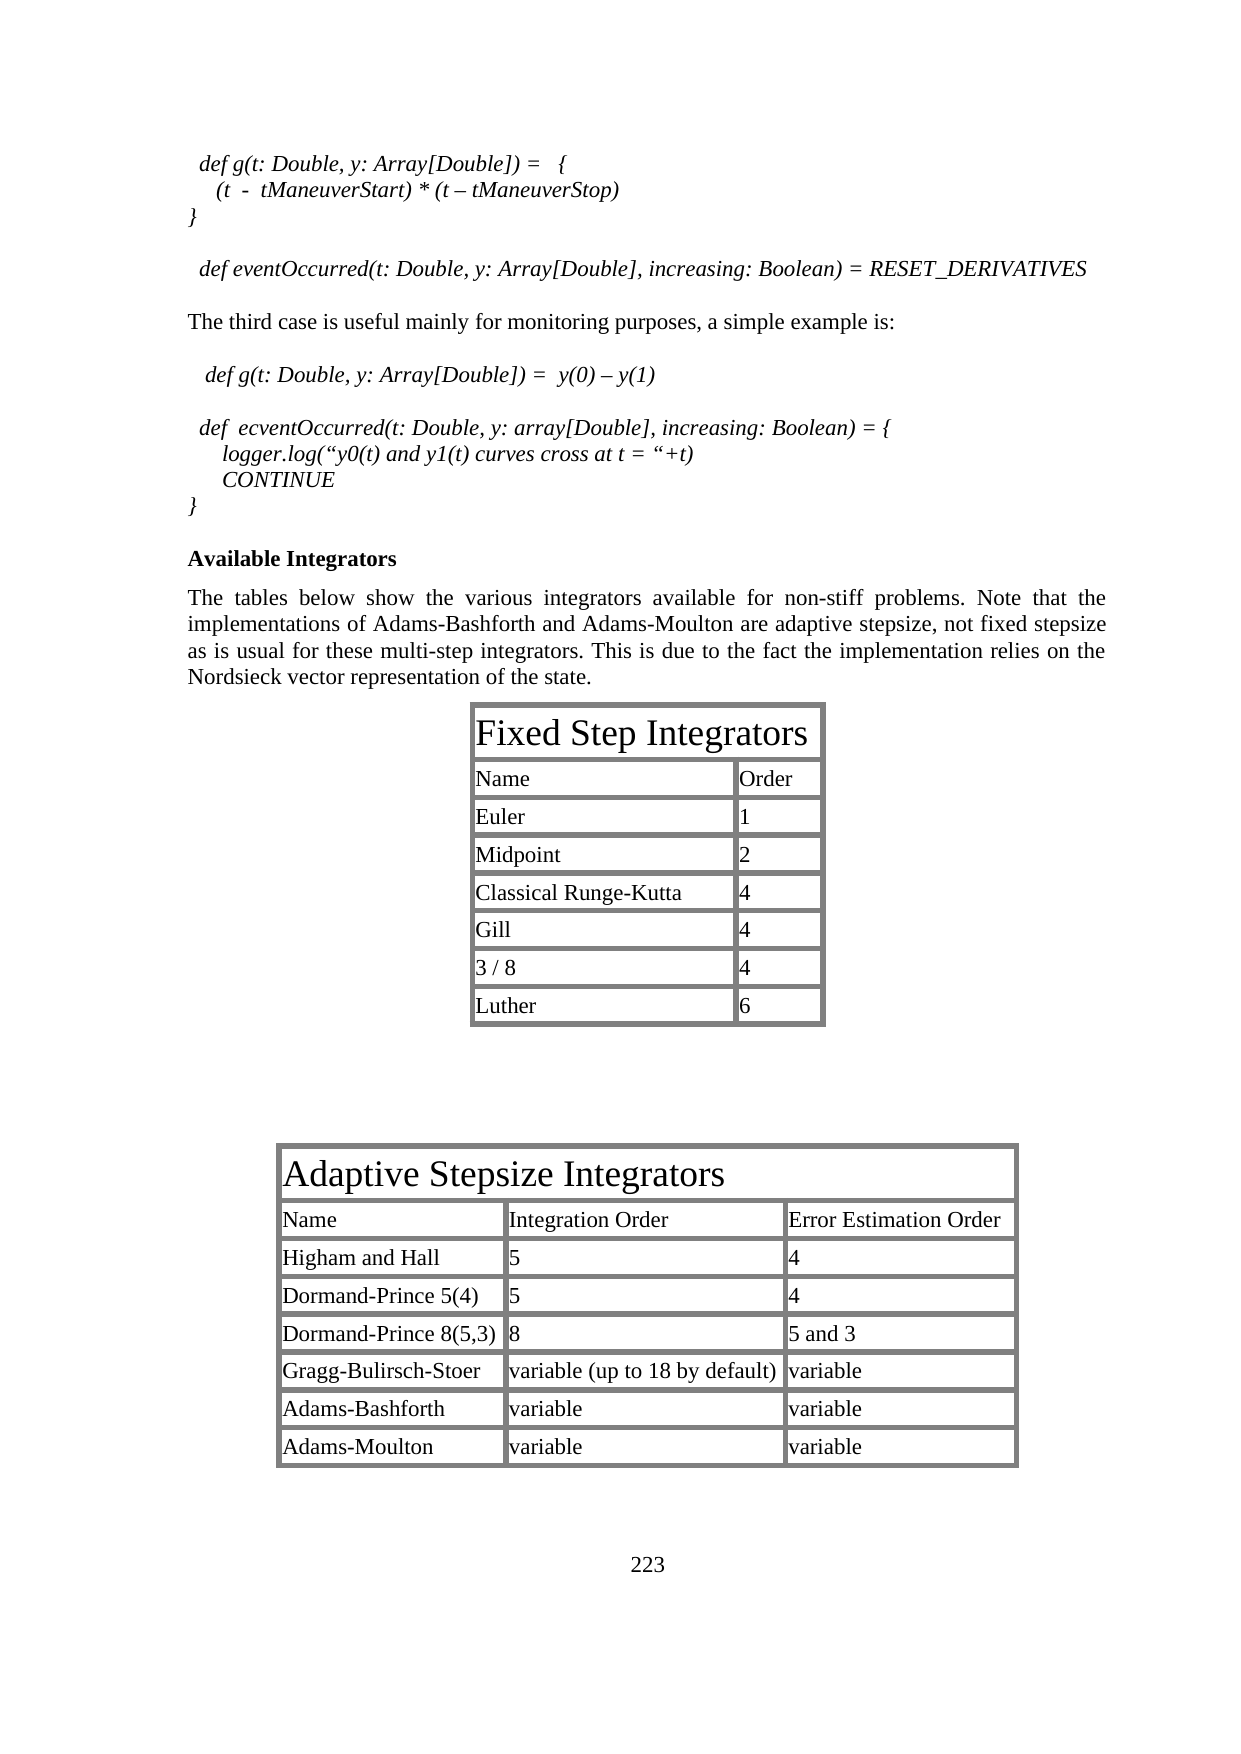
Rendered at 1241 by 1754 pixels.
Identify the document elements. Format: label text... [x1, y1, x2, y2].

table_cell 4 [739, 951, 820, 983]
table_cell Dormand-Prince 8(5,3) [282, 1317, 503, 1349]
table_cell Dormand-Prince 5(4) [282, 1279, 503, 1311]
text def g(t: Double, y: Array[Double]) = { [187, 150, 1108, 176]
table_cell Midpoint [475, 838, 733, 870]
table_cell Error Estimation Order [788, 1203, 1014, 1236]
table_cell 5 [509, 1279, 783, 1311]
table_cell Adams-Bashforth [282, 1393, 503, 1425]
table_cell Luther [475, 989, 733, 1021]
table_cell 6 [739, 989, 820, 1021]
table_cell variable (up to 18 by default) [509, 1355, 783, 1387]
text def ecventOccurred(t: Double, y: array[Double], increasing: Boolean) = { [187, 413, 1108, 440]
table_cell variable [788, 1430, 1014, 1463]
table_cell Classical Runge-Kutta [475, 876, 733, 908]
table_cell variable [509, 1393, 783, 1425]
text } [187, 493, 1108, 519]
table_cell variable [788, 1393, 1014, 1425]
text CONTINUE [187, 466, 1108, 493]
table_cell Gill [475, 913, 733, 946]
table_cell Euler [475, 800, 733, 832]
text def eventOccurred(t: Double, y: Array[Double], increasing: Boolean) = RESET_DERIVATIVES [187, 255, 1108, 282]
table_cell variable [509, 1430, 783, 1463]
table_cell Name [282, 1203, 503, 1236]
table_cell 4 [788, 1279, 1014, 1311]
table_header Fixed Step Integrators [475, 708, 820, 757]
table_cell Integration Order [509, 1203, 783, 1236]
table_cell 8 [509, 1317, 783, 1349]
table_cell Order [739, 762, 820, 794]
text (t - tManeuverStart) * (t – tManeuverStop) [187, 176, 1108, 203]
table_cell 5 and 3 [788, 1317, 1014, 1349]
table_header Adaptive Stepsize Integrators [282, 1149, 1014, 1198]
table_cell 2 [739, 838, 820, 870]
table_cell Higham and Hall [282, 1241, 503, 1273]
table_cell Gragg-Bulirsch-Stoer [282, 1355, 503, 1387]
table_cell variable [788, 1355, 1014, 1387]
table_cell 4 [739, 913, 820, 946]
text Available Integrators [187, 545, 1108, 572]
table_cell 4 [788, 1241, 1014, 1273]
text def g(t: Double, y: Array[Double]) = y(0) – y(1) [187, 361, 1108, 387]
text The tables below show the various integrators available for non-stiff problems. Note that the implementations of Adams-Bashforth and Adams-Moulton are adaptive stepsize, not fixed stepsize as is usual for these multi-step integrators. This is due to the fact the implementation relies on the Nordsieck vector representation of the state. [187, 584, 1108, 689]
table_cell 1 [739, 800, 820, 832]
text The third case is useful mainly for monitoring purposes, a simple example is: [187, 308, 1108, 334]
table_cell 3 / 8 [475, 951, 733, 983]
text } [187, 203, 1108, 229]
text logger.log(“y0(t) and y1(t) curves cross at t = “+t) [187, 440, 1108, 466]
table_cell Adams-Moulton [282, 1430, 503, 1463]
table_cell 5 [509, 1241, 783, 1273]
table_cell 4 [739, 876, 820, 908]
table_cell Name [475, 762, 733, 794]
